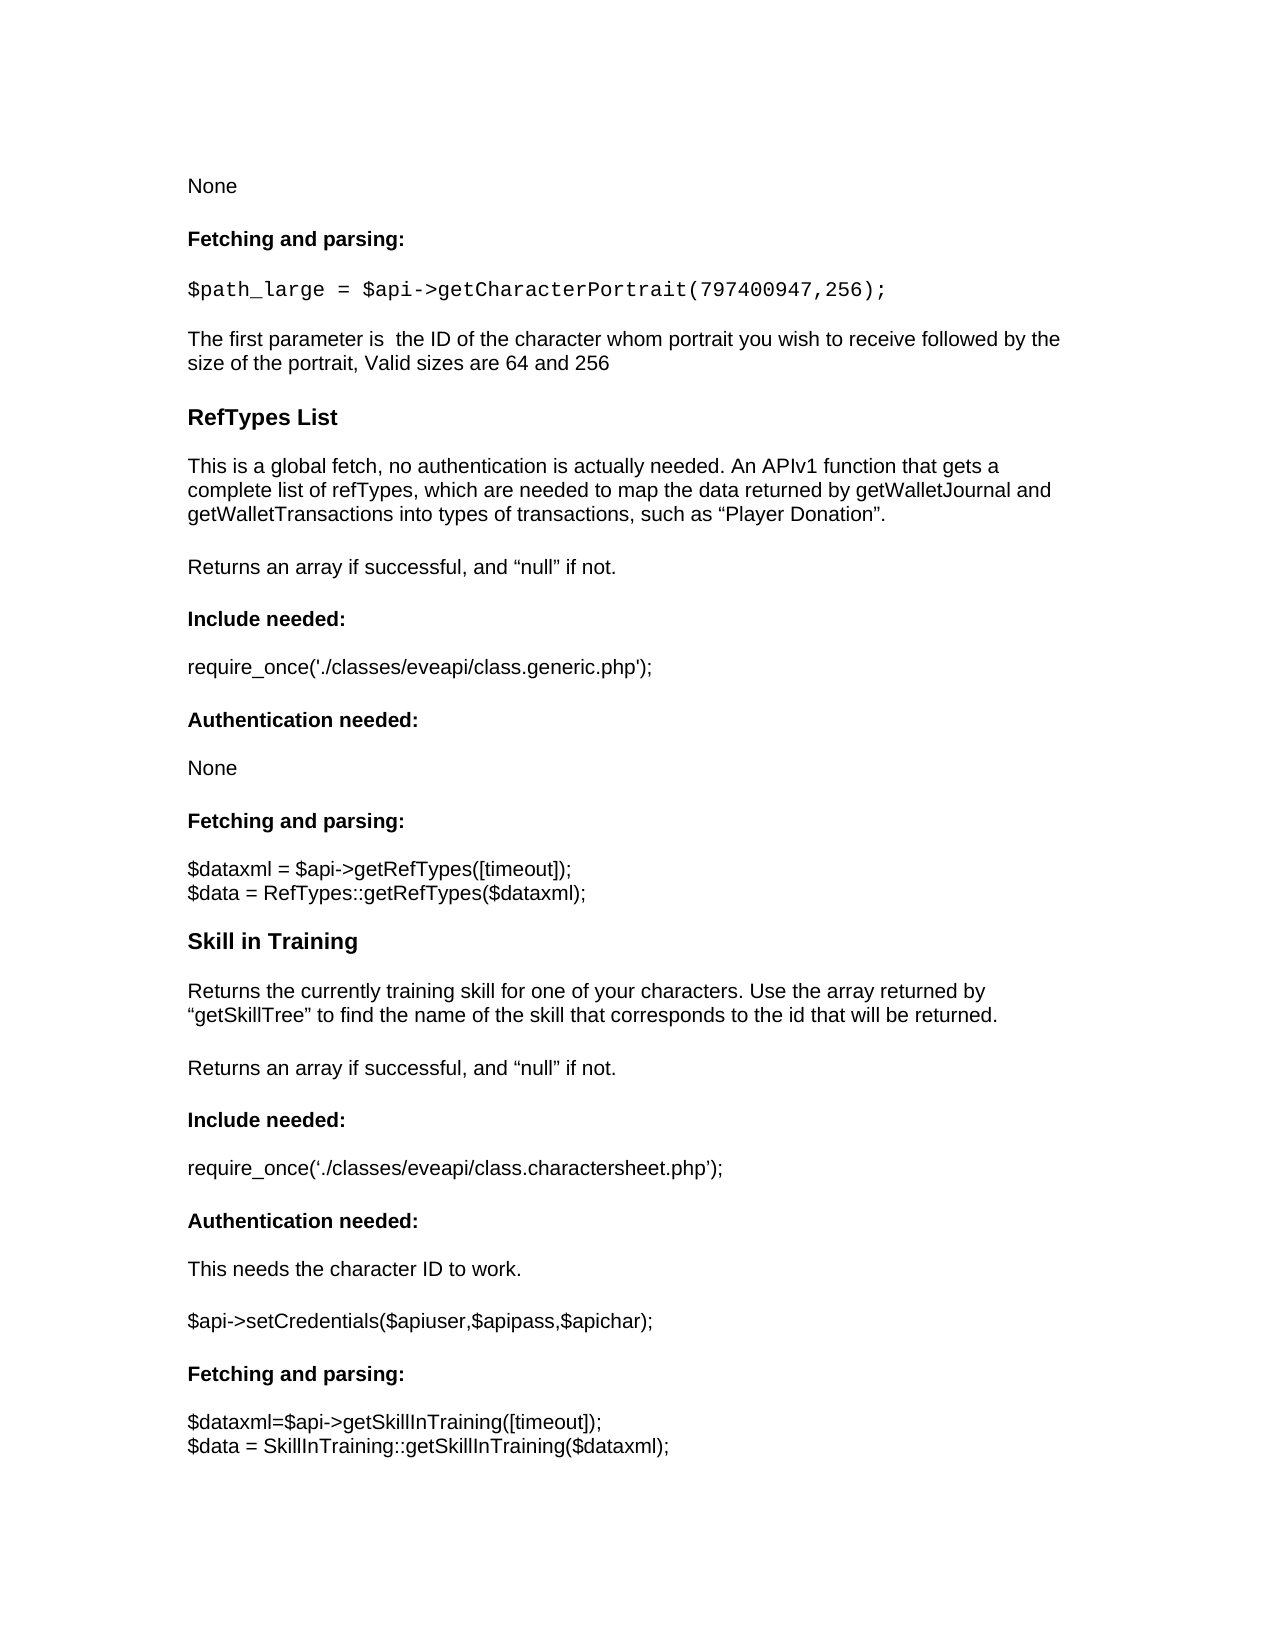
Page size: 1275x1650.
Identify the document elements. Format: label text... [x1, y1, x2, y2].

text The first parameter is the ID of the character whom portrait you wish to receive followed by the size of the portrait, Valid sizes are 64 and 256 [187, 327, 1087, 375]
text Include needed: [187, 607, 1087, 631]
text Fetching and parsing: [187, 227, 1087, 251]
text RefTypes List [187, 404, 1087, 430]
text $data = SkillInTraining::getSkillInTraining($dataxml); [187, 1434, 1087, 1458]
text Authentication needed: [187, 1209, 1087, 1233]
text $data = RefTypes::getRefTypes($dataxml); [187, 880, 1087, 904]
text This needs the character ID to work. [187, 1257, 1087, 1281]
text $api->setCredentials($apiuser,$apipass,$apichar); [187, 1309, 1087, 1333]
text Returns the currently training skill for one of your characters. Use the array returned by “getSkillTree” to find the name of the skill that corresponds to the id that will be returned. [187, 979, 1087, 1027]
text This is a global fetch, no authentication is actually needed. An APIv1 function that gets a complete list of refTypes, which are needed to map the data returned by getWalletJournal and getWalletTransactions into types of transactions, such as “Player Donation”. [187, 454, 1087, 526]
text Returns an array if successful, and “null” if not. [187, 1055, 1087, 1079]
text Skill in Training [187, 928, 1087, 955]
text require_once(‘./classes/eveapi/class.charactersheet.php’); [187, 1156, 1087, 1180]
text require_once('./classes/eveapi/class.generic.php'); [187, 655, 1087, 679]
text Fetching and parsing: [187, 1362, 1087, 1386]
text $dataxml = $api->getRefTypes([timeout]); [187, 856, 1087, 880]
text $dataxml=$api->getSkillInTraining([timeout]); [187, 1410, 1087, 1434]
text Returns an array if successful, and “null” if not. [187, 554, 1087, 578]
text Fetching and parsing: [187, 808, 1087, 832]
text None [187, 174, 1087, 198]
text Authentication needed: [187, 708, 1087, 732]
text None [187, 756, 1087, 780]
text Include needed: [187, 1108, 1087, 1132]
text $path_large = $api->getCharacterPortrait(797400947,256); [187, 279, 1087, 303]
